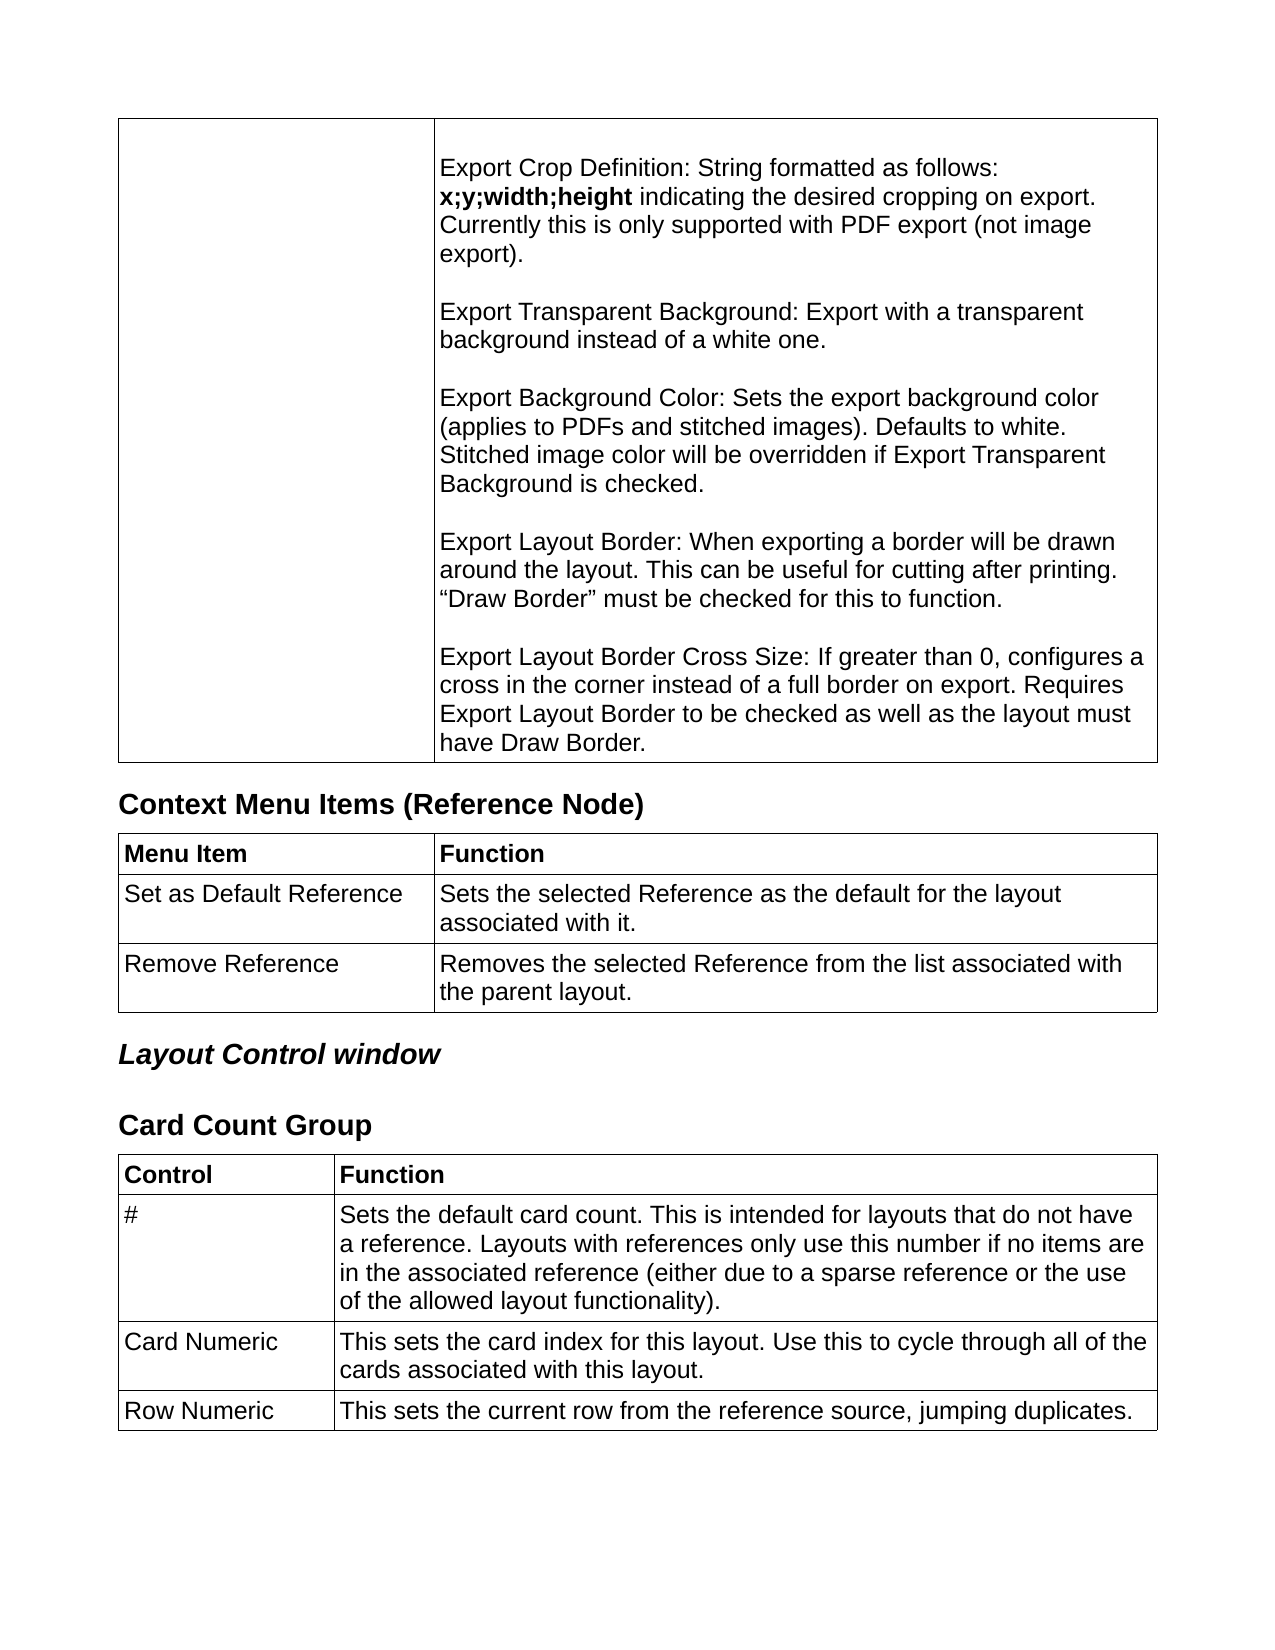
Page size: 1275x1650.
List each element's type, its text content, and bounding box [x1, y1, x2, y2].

table_cell Export Crop Definition: String formatted as follows: x;y;width;height indicating the desired cropping on export. Currently this is only supported with PDF export (not image export). Export Transparent Background: Export with a transparent background instead of a white one. Export Background Color: Sets the export background color (applies to PDFs and stitched images). Defaults to white. Stitched image color will be overridden if Export Transparent Background is checked. Export Layout Border: When exporting a border will be drawn around the layout. This can be useful for cutting after printing. “Draw Border” must be checked for this to function. Export Layout Border Cross Size: If greater than 0, configures a cross in the corner instead of a full border on export. Requires Export Layout Border to be checked as well as the layout must have Draw Border. [435, 119, 1157, 762]
table_cell This sets the card index for this layout. Use this to cycle through all of the cards associated with this layout. [335, 1322, 1157, 1390]
table_cell Set as Default Reference [119, 875, 434, 943]
table_cell Card Numeric [119, 1322, 334, 1390]
subtitle Layout Control window [118, 1037, 1157, 1070]
table_cell Row Numeric [119, 1391, 334, 1430]
table_cell Removes the selected Reference from the list associated with the parent layout. [435, 944, 1157, 1012]
table_header Function [335, 1155, 1157, 1194]
table_cell Sets the default card count. This is intended for layouts that do not have a reference. Layouts with references only use this number if no items are in the associated reference (either due to a sparse reference or the use of the allowed layout functionality). [335, 1195, 1157, 1321]
table_cell Remove Reference [119, 944, 434, 1012]
table_header Control [119, 1155, 334, 1194]
subtitle Context Menu Items (Reference Node) [118, 787, 1157, 821]
table_header Function [435, 834, 1157, 874]
table_cell Sets the selected Reference as the default for the layout associated with it. [435, 875, 1157, 943]
table_cell # [119, 1195, 334, 1321]
subtitle Card Count Group [118, 1108, 1157, 1141]
table_cell This sets the current row from the reference source, jumping duplicates. [335, 1391, 1157, 1430]
table_header Menu Item [119, 834, 434, 874]
table_cell [119, 119, 434, 762]
